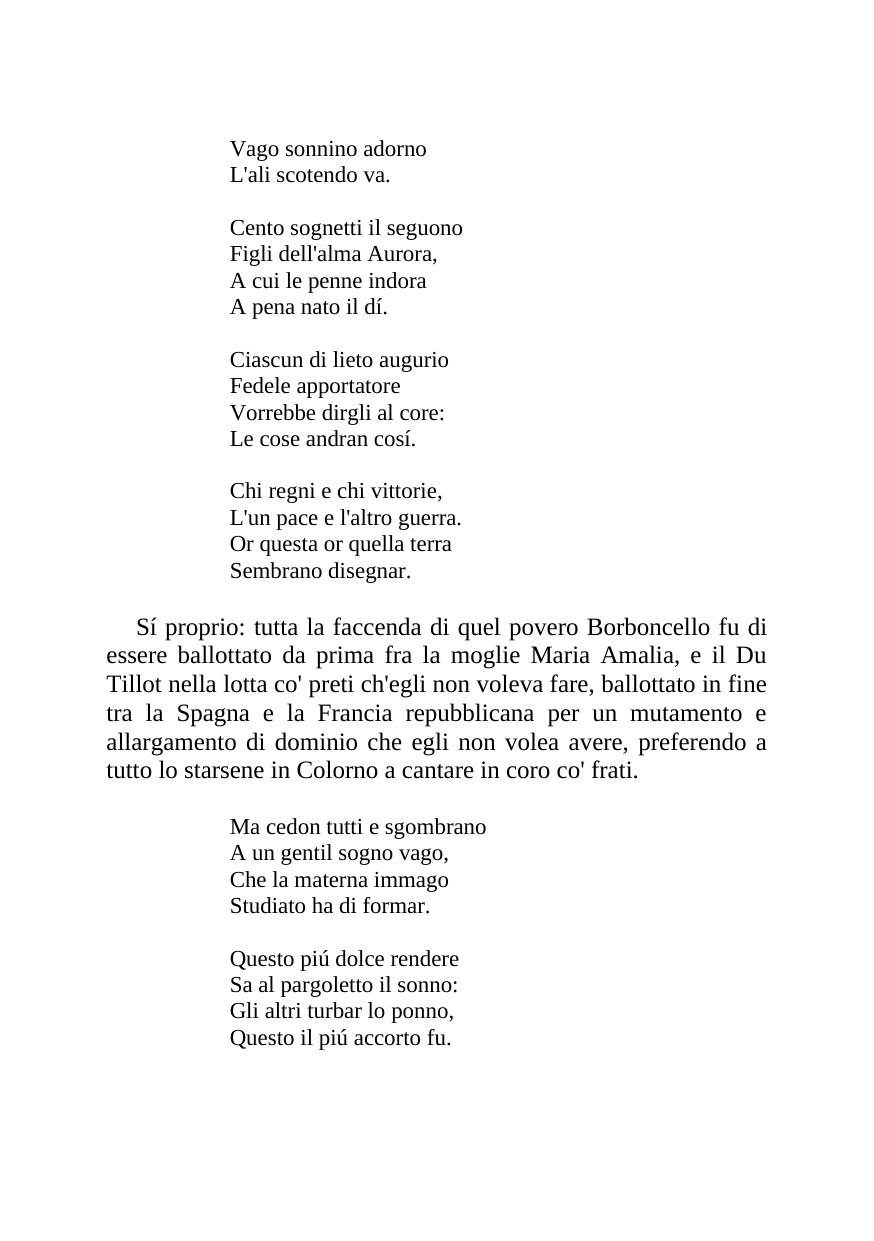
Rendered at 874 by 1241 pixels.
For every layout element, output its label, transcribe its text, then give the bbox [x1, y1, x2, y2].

text Questo piú dolce rendere [200, 945, 768, 971]
text Chi regni e chi vittorie, [200, 478, 768, 504]
text Sembrano disegnar. [200, 557, 768, 583]
text Che la materna immago [200, 866, 768, 892]
text Vago sonnino adorno [200, 135, 768, 161]
text Vorrebbe dirgli al core: [200, 398, 768, 425]
text Gli altri turbar lo ponno, [200, 997, 768, 1024]
text A cui le penne indora [200, 267, 768, 293]
text Ma cedon tutti e sgombrano [200, 813, 768, 839]
text Ciascun di lieto augurio [200, 346, 768, 372]
text L'un pace e l'altro guerra. [200, 504, 768, 530]
text Figli dell'alma Aurora, [200, 240, 768, 267]
text Cento sognetti il seguono [200, 214, 768, 240]
text Questo il piú accorto fu. [200, 1024, 768, 1050]
text Studiato ha di formar. [200, 892, 768, 918]
text Fedele apportatore [200, 372, 768, 398]
text A un gentil sogno vago, [200, 839, 768, 866]
text L'ali scotendo va. [200, 161, 768, 188]
text Le cose andran cosí. [200, 425, 768, 451]
text Sa al pargoletto il sonno: [200, 971, 768, 997]
text Or questa or quella terra [200, 530, 768, 557]
text Sí proprio: tutta la faccenda di quel povero Borboncello fu di essere ballottato da prima fra la moglie Maria Amalia, e il Du Tillot nella lotta co' preti ch'egli non voleva fare, ballottato in fine tra la Spagna e la Francia repubblicana per un mutamento e allargamento di dominio che egli non volea avere, preferendo a tutto lo starsene in Colorno a cantare in coro co' frati. [106, 612, 768, 784]
text A pena nato il dí. [200, 293, 768, 319]
